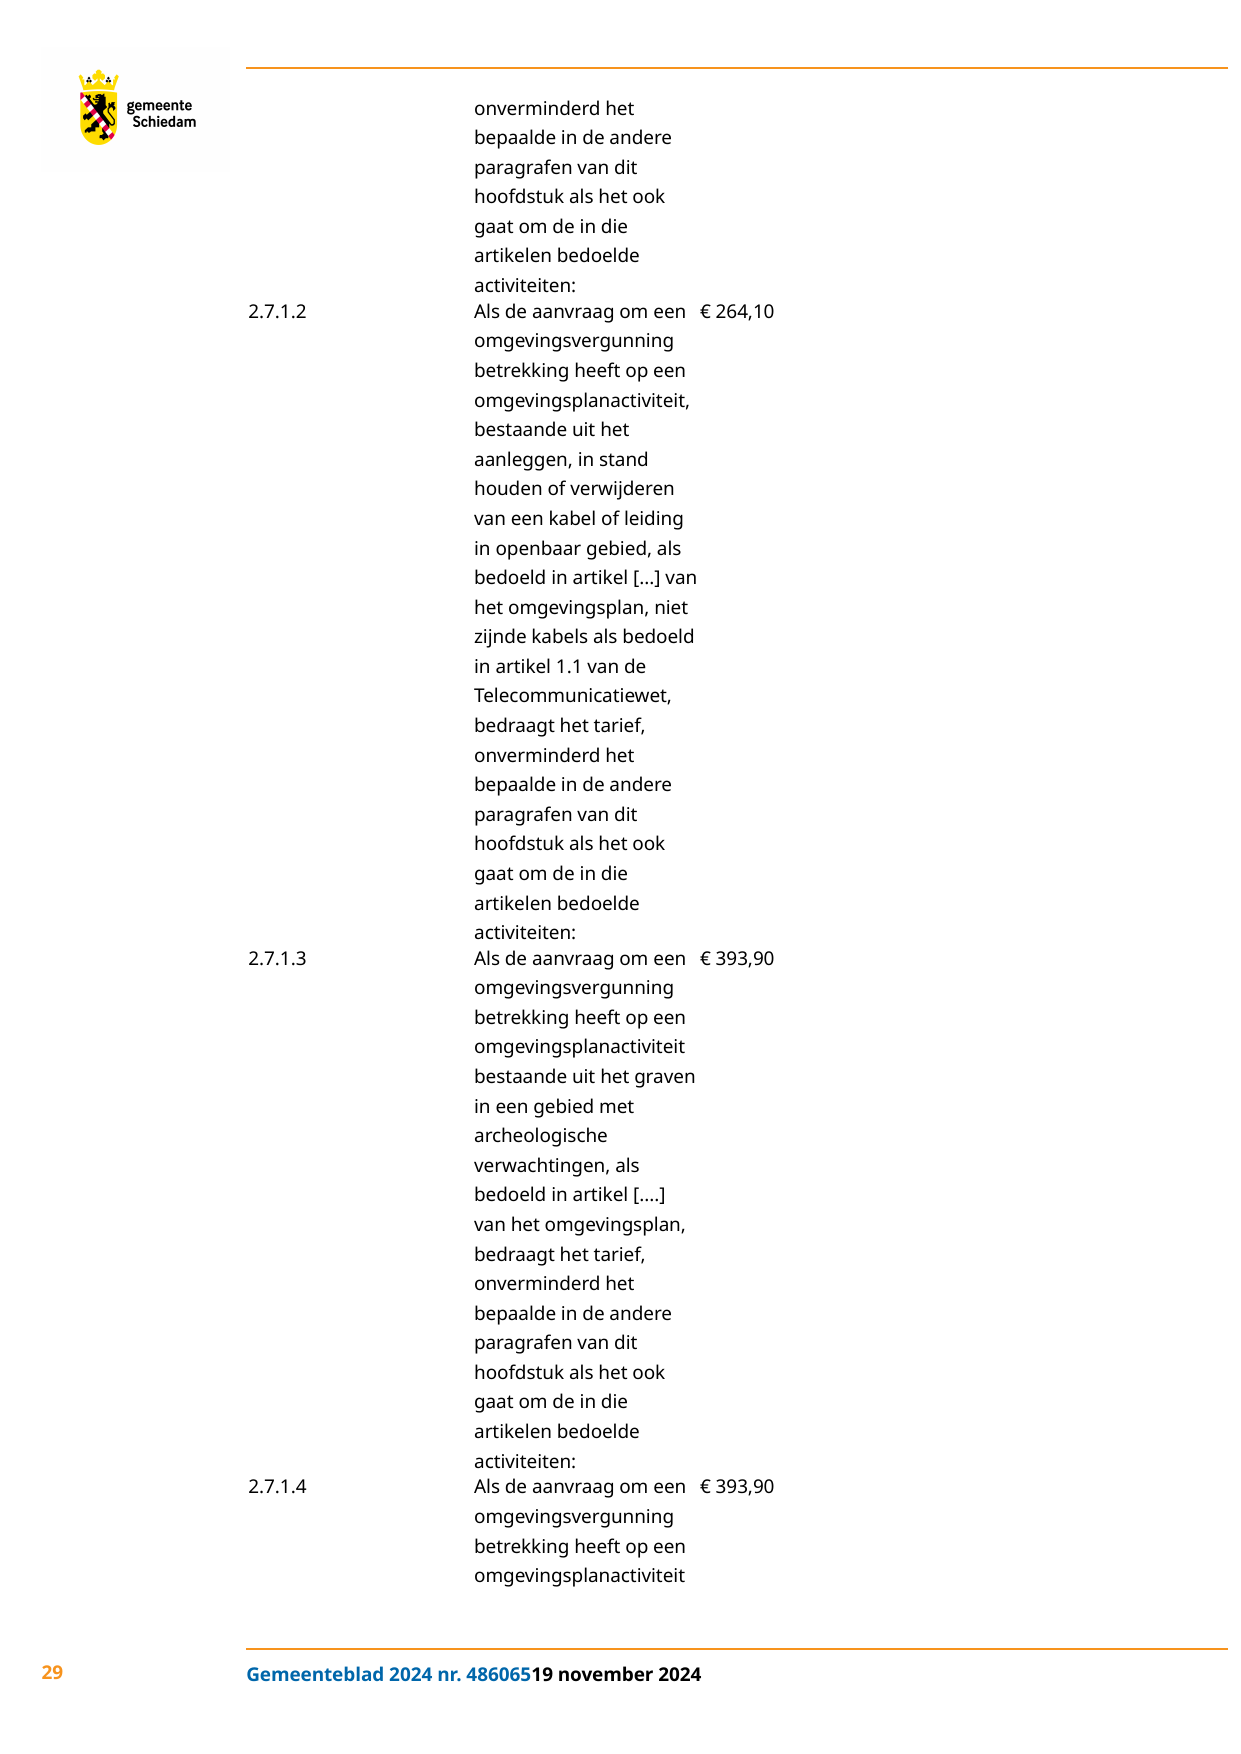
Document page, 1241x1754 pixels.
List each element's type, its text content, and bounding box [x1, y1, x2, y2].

table_cell € 393,90 [700, 945, 926, 1474]
table_cell [926, 1474, 1152, 1588]
table_cell 2.7.1.2 [248, 298, 474, 945]
table_cell € 393,90 [700, 1474, 926, 1588]
table_cell [926, 298, 1152, 945]
table_cell [926, 95, 1152, 298]
table_cell Als de aanvraag om een omgevingsvergunning betrekking heeft op een omgevingsplanactiviteit bestaande uit het graven in een gebied met archeologische verwachtingen, als bedoeld in artikel [....] van het omgevingsplan, bedraagt het tarief, onverminderd het bepaalde in de andere paragrafen van dit hoofdstuk als het ook gaat om de in die artikelen bedoelde activiteiten: [474, 945, 700, 1474]
picture [41, 47, 231, 172]
table_cell [700, 95, 926, 298]
table_cell Als de aanvraag om een omgevingsvergunning betrekking heeft op een omgevingsplanactiviteit [474, 1474, 700, 1588]
table_cell onverminderd het bepaalde in de andere paragrafen van dit hoofdstuk als het ook gaat om de in die artikelen bedoelde activiteiten: [474, 95, 700, 298]
table_cell Als de aanvraag om een omgevingsvergunning betrekking heeft op een omgevingsplanactiviteit, bestaande uit het aanleggen, in stand houden of verwijderen van een kabel of leiding in openbaar gebied, als bedoeld in artikel [...] van het omgevingsplan, niet zijnde kabels als bedoeld in artikel 1.1 van de Telecommunicatiewet, bedraagt het tarief, onverminderd het bepaalde in de andere paragrafen van dit hoofdstuk als het ook gaat om de in die artikelen bedoelde activiteiten: [474, 298, 700, 945]
table_cell 2.7.1.3 [248, 945, 474, 1474]
table_cell [248, 95, 474, 298]
table_cell [926, 945, 1152, 1474]
table_cell 2.7.1.4 [248, 1474, 474, 1588]
table_cell € 264,10 [700, 298, 926, 945]
